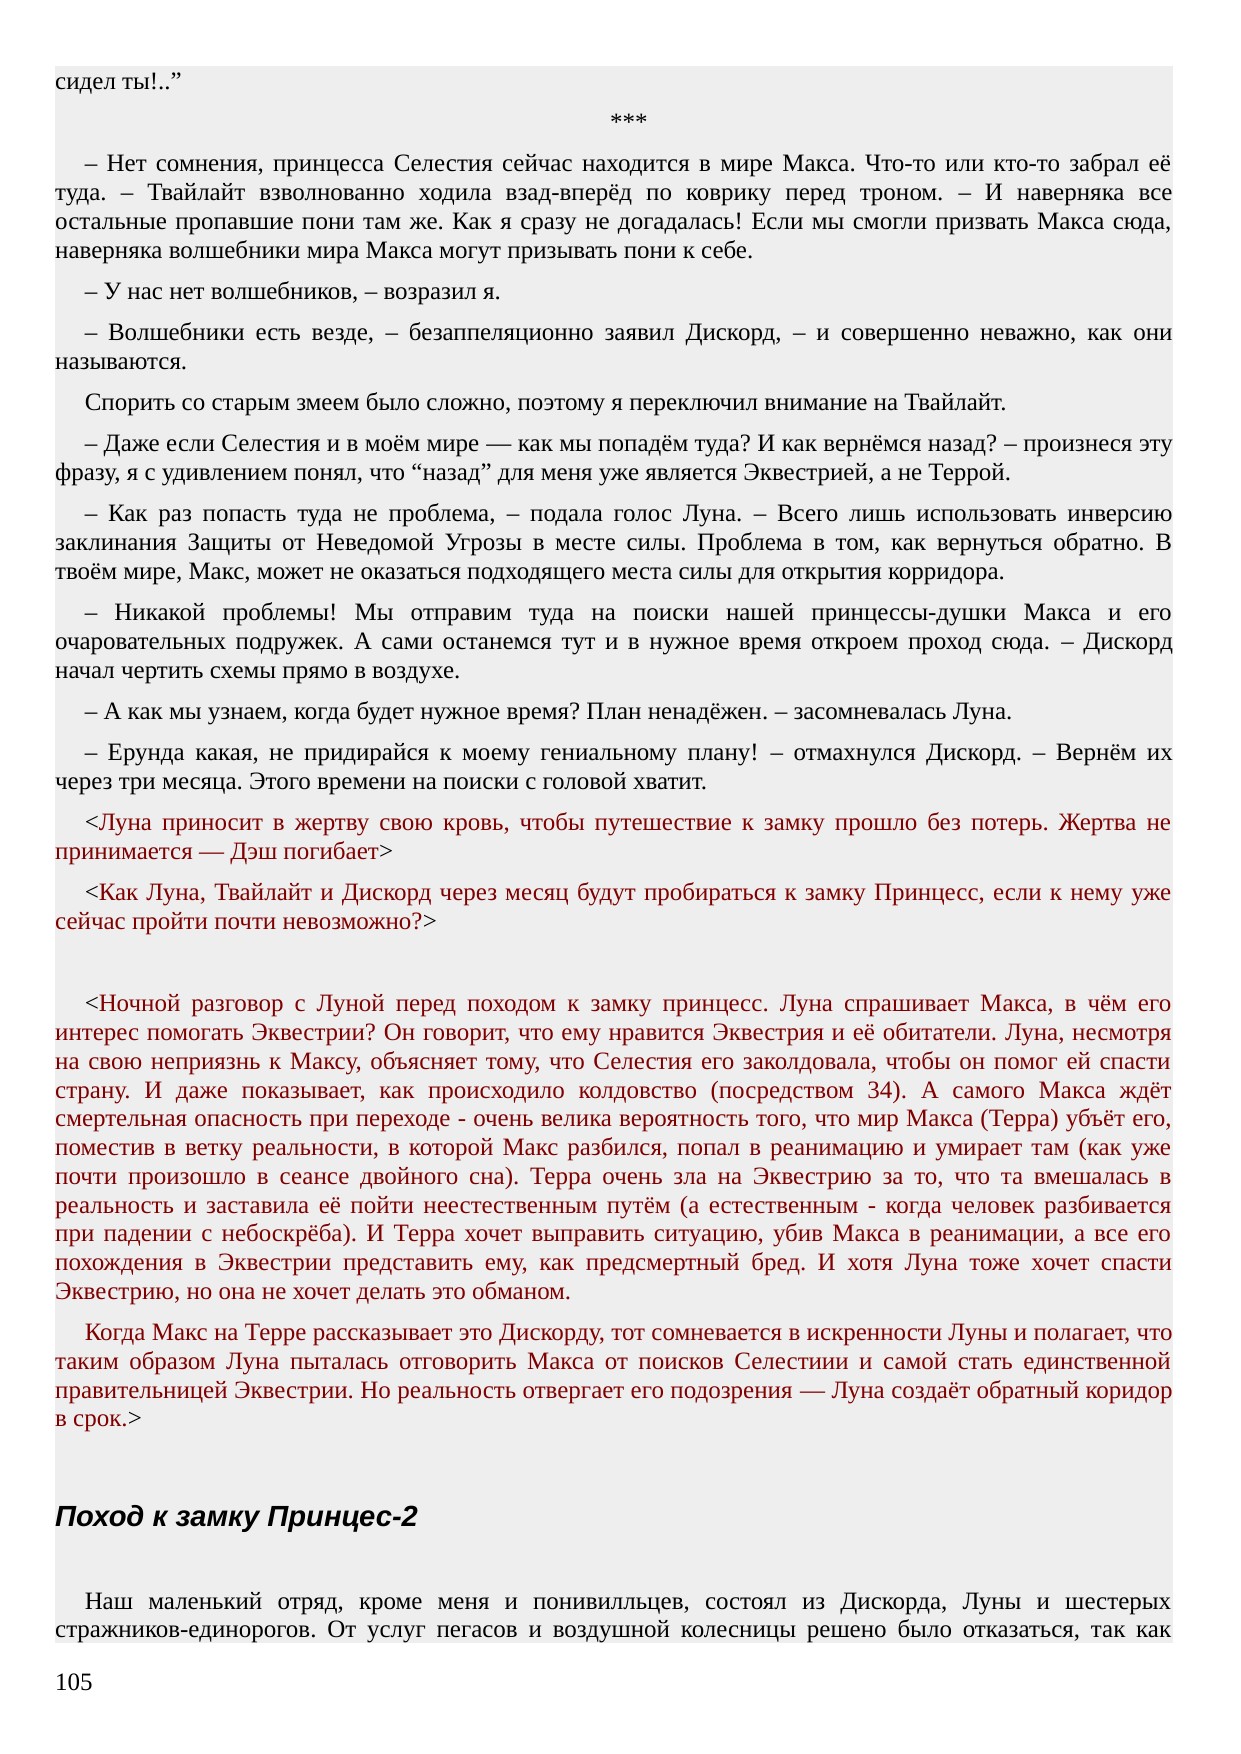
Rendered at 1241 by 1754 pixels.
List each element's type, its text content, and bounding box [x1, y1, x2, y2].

text Наш маленький отряд, кроме меня и понивилльцев, состоял из Дискорда, Луны и шестерых стражников-единорогов. От услуг пегасов и воздушной колесницы решено было отказаться, так как [55, 1586, 1173, 1643]
text <Луна приносит в жертву свою кровь, чтобы путешествие к замку прошло без потерь. Жертва не принимается — Дэш погибает> [55, 807, 1173, 865]
text <Ночной разговор с Луной перед походом к замку принцесс. Луна спрашивает Макса, в чём его интерес помогать Эквестрии? Он говорит, что ему нравится Эквестрия и её обитатели. Луна, несмотря на свою неприязнь к Максу, объясняет тому, что Селестия его заколдовала, чтобы он помог ей спасти страну. И даже показывает, как происходило колдовство (посредством 34). А самого Макса ждёт смертельная опасность при переходе - очень велика вероятность того, что мир Макса (Терра) убъёт его, поместив в ветку реальности, в которой Макс разбился, попал в реанимацию и умирает там (как уже почти произошло в сеансе двойного сна). Терра очень зла на Эквестрию за то, что та вмешалась в реальность и заставила её пойти неестественным путём (а естественным - когда человек разбивается при падении с небоскрёба). И Терра хочет выправить ситуацию, убив Макса в реанимации, а все его похождения в Эквестрии представить ему, как предсмертный бред. И хотя Луна тоже хочет спасти Эквестрию, но она не хочет делать это обманом. [55, 988, 1173, 1305]
text Спорить со старым змеем было сложно, поэтому я переключил внимание на Твайлайт. [55, 387, 1173, 416]
text – Ерунда какая, не придирайся к моему гениальному плану! – отмахнулся Дискорд. – Вернём их через три месяца. Этого времени на поиски с головой хватит. [55, 737, 1173, 795]
text – Волшебники есть везде, – безаппеляционно заявил Дискорд, – и совершенно неважно, как они называются. [55, 317, 1173, 375]
text Когда Макс на Терре рассказывает это Дискорду, тот сомневается в искренности Луны и полагает, что таким образом Луна пыталась отговорить Макса от поисков Селестиии и самой стать единственной правительницей Эквестрии. Но реальность отвергает его подозрения — Луна создаёт обратный коридор в срок.> [55, 1317, 1173, 1432]
subtitle Поход к замку Принцес-2 [55, 1498, 1173, 1532]
text <Как Луна, Твайлайт и Дискорд через месяц будут пробираться к замку Принцесс, если к нему уже сейчас пройти почти невозможно?> [55, 877, 1173, 935]
text – У нас нет волшебников, – возразил я. [55, 276, 1173, 305]
text *** [55, 107, 1173, 136]
text – Как раз попасть туда не проблема, – подала голос Луна. – Всего лишь использовать инверсию заклинания Защиты от Неведомой Угрозы в месте силы. Проблема в том, как вернуться обратно. В твоём мире, Макс, может не оказаться подходящего места силы для открытия корридора. [55, 498, 1173, 585]
text – Даже если Селестия и в моём мире — как мы попадём туда? И как вернёмся назад? – произнеся эту фразу, я с удивлением понял, что “назад” для меня уже является Эквестрией, а не Террой. [55, 428, 1173, 486]
text сидел ты!..” [55, 66, 1173, 95]
text – Никакой проблемы! Мы отправим туда на поиски нашей принцессы-душки Макса и его очаровательных подружек. А сами останемся тут и в нужное время откроем проход сюда. – Дискорд начал чертить схемы прямо в воздухе. [55, 597, 1173, 683]
text – А как мы узнаем, когда будет нужное время? План ненадёжен. – засомневалась Луна. [55, 696, 1173, 725]
text – Нет сомнения, принцесса Селестия сейчас находится в мире Макса. Что-то или кто-то забрал её туда. – Твайлайт взволнованно ходила взад-вперёд по коврику перед троном. – И наверняка все остальные пропавшие пони там же. Как я сразу не догадалась! Если мы смогли призвать Макса сюда, наверняка волшебники мира Макса могут призывать пони к себе. [55, 148, 1173, 263]
